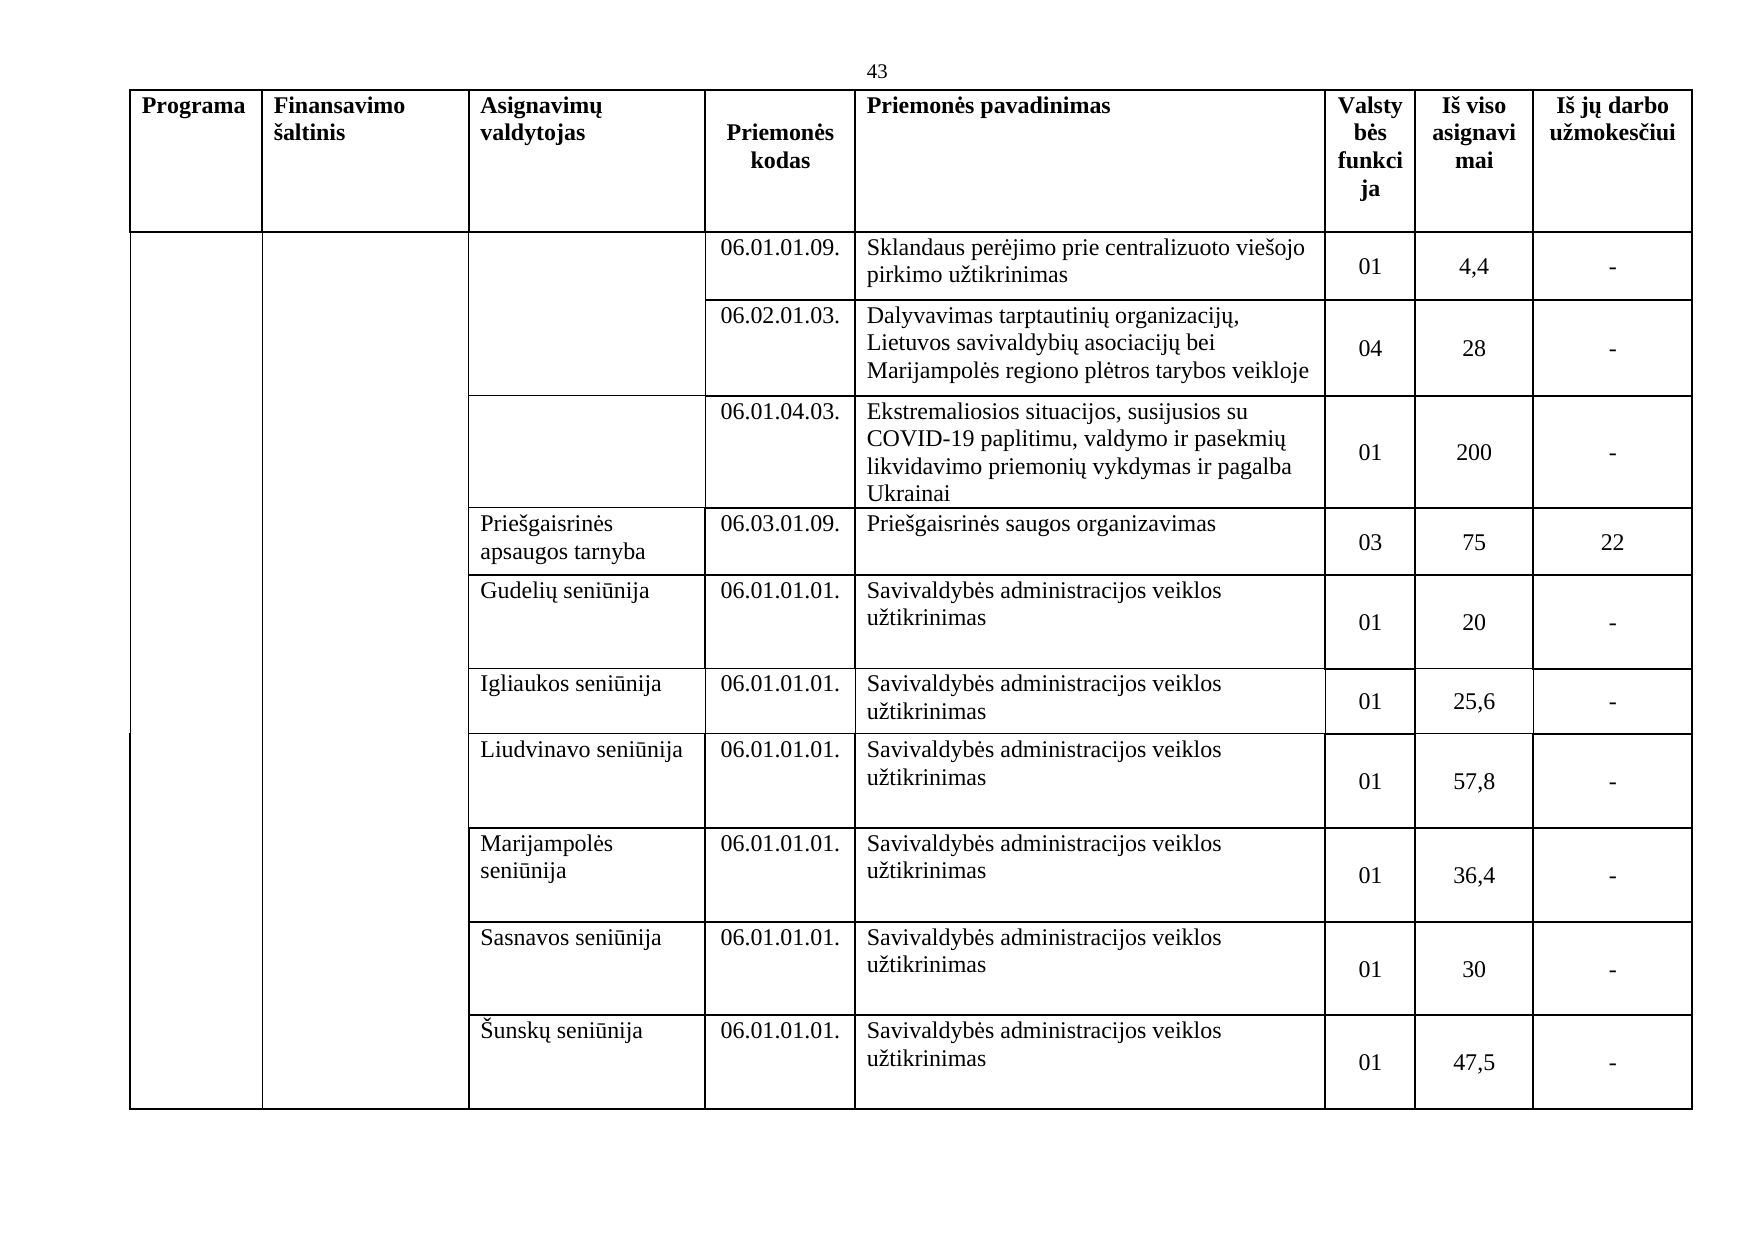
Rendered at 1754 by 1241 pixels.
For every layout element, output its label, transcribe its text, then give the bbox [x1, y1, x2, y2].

table_cell Savivaldybės administracijos veiklos užtikrinimas [856, 1016, 1324, 1108]
table_header Valstybės funkcija [1326, 91, 1414, 201]
table_cell 06.01.04.03. [706, 397, 854, 507]
table_cell - [1534, 1016, 1691, 1108]
table_cell 01 [1326, 576, 1414, 667]
table_header Iš viso asignavimai [1416, 91, 1532, 231]
table_cell 01 [1326, 670, 1414, 733]
table_cell 200 [1416, 397, 1532, 507]
table_cell [469, 396, 705, 507]
table_cell 30 [1416, 923, 1532, 1014]
table_cell 06.01.01.01. [706, 923, 854, 1014]
table_cell - [1534, 576, 1691, 667]
table_cell - [1534, 670, 1691, 733]
table_cell Ekstremaliosios situacijos, susijusios su COVID-19 paplitimu, valdymo ir pasekmių likvidavimo priemonių vykdymas ir pagalba Ukrainai [856, 397, 1324, 507]
table_cell 22 [1534, 509, 1691, 574]
table_cell Marijampolės seniūnija [470, 829, 704, 921]
table_cell [706, 201, 854, 231]
table_cell [470, 201, 704, 231]
table_cell 06.01.01.01. [706, 669, 855, 733]
table_cell Savivaldybės administracijos veiklos užtikrinimas [856, 829, 1324, 921]
table_cell 01 [1326, 829, 1414, 921]
table_cell [263, 921, 468, 1108]
table_cell Liudvinavo seniūnija [469, 734, 704, 827]
table_cell 28 [1416, 301, 1532, 394]
table_cell [263, 827, 468, 921]
table_cell 06.01.01.01. [706, 1016, 854, 1108]
table_cell [131, 201, 261, 231]
table_cell Savivaldybės administracijos veiklos užtikrinimas [856, 576, 1324, 667]
table_cell Savivaldybės administracijos veiklos užtikrinimas [856, 669, 1325, 733]
table_cell - [1534, 923, 1691, 1014]
table_cell - [1534, 301, 1691, 394]
table_cell - [1534, 233, 1691, 299]
table_header Programa [131, 91, 261, 201]
table_cell 20 [1416, 576, 1532, 667]
table_cell Gudelių seniūnija [469, 576, 704, 667]
table_header Priemonės kodas [706, 91, 854, 201]
table_cell 4,4 [1416, 233, 1532, 299]
table_cell 01 [1326, 1016, 1414, 1108]
table_cell Sasnavos seniūnija [470, 923, 704, 1014]
table_cell 01 [1326, 735, 1414, 827]
table_cell Savivaldybės administracijos veiklos užtikrinimas [856, 923, 1324, 1014]
table_header Iš jų darbo užmokesčiui [1534, 91, 1691, 231]
table_header Asignavimų valdytojas [470, 91, 704, 201]
table_cell Savivaldybės administracijos veiklos užtikrinimas [856, 734, 1324, 827]
table_cell Priešgaisrinės saugos organizavimas [856, 509, 1324, 574]
table_cell 06.01.01.01. [706, 829, 854, 921]
table_cell 47,5 [1416, 1016, 1532, 1108]
table_cell [263, 233, 468, 667]
table_cell Igliaukos seniūnija [469, 669, 705, 733]
table_cell - [1534, 735, 1691, 827]
table_cell 06.03.01.09. [706, 509, 854, 574]
table_cell 06.01.01.01. [706, 734, 854, 827]
table_cell 57,8 [1416, 734, 1532, 827]
table_cell 06.02.01.03. [706, 301, 854, 394]
table_cell 04 [1326, 301, 1414, 394]
table_cell [1326, 201, 1414, 231]
table_cell 75 [1416, 509, 1532, 574]
table_cell 01 [1326, 233, 1414, 299]
table_cell Sklandaus perėjimo prie centralizuoto viešojo pirkimo užtikrinimas [856, 233, 1324, 299]
table_cell [263, 201, 468, 231]
table_cell 01 [1326, 923, 1414, 1014]
table_cell 06.01.01.09. [706, 233, 854, 299]
table_cell [263, 668, 468, 827]
table_cell 25,6 [1416, 669, 1533, 733]
table_header Priemonės pavadinimas [856, 91, 1324, 201]
table_cell 06.01.01.01. [706, 576, 854, 667]
table_cell 36,4 [1416, 829, 1532, 921]
table_cell [469, 233, 705, 394]
table_cell Priešgaisrinės apsaugos tarnyba [469, 508, 704, 574]
table_cell 01 [1326, 397, 1414, 507]
table_cell Šunskų seniūnija [470, 1016, 704, 1108]
table_cell Dalyvavimas tarptautinių organizacijų, Lietuvos savivaldybių asociacijų bei Marijampolės regiono plėtros tarybos veikloje [856, 301, 1324, 394]
table_cell [131, 233, 262, 733]
table_cell [856, 201, 1324, 231]
table_cell [131, 733, 262, 1108]
table_cell - [1534, 397, 1691, 507]
table_header Finansavimo šaltinis [263, 91, 468, 201]
table_cell 03 [1326, 509, 1414, 574]
table_cell - [1534, 829, 1691, 921]
